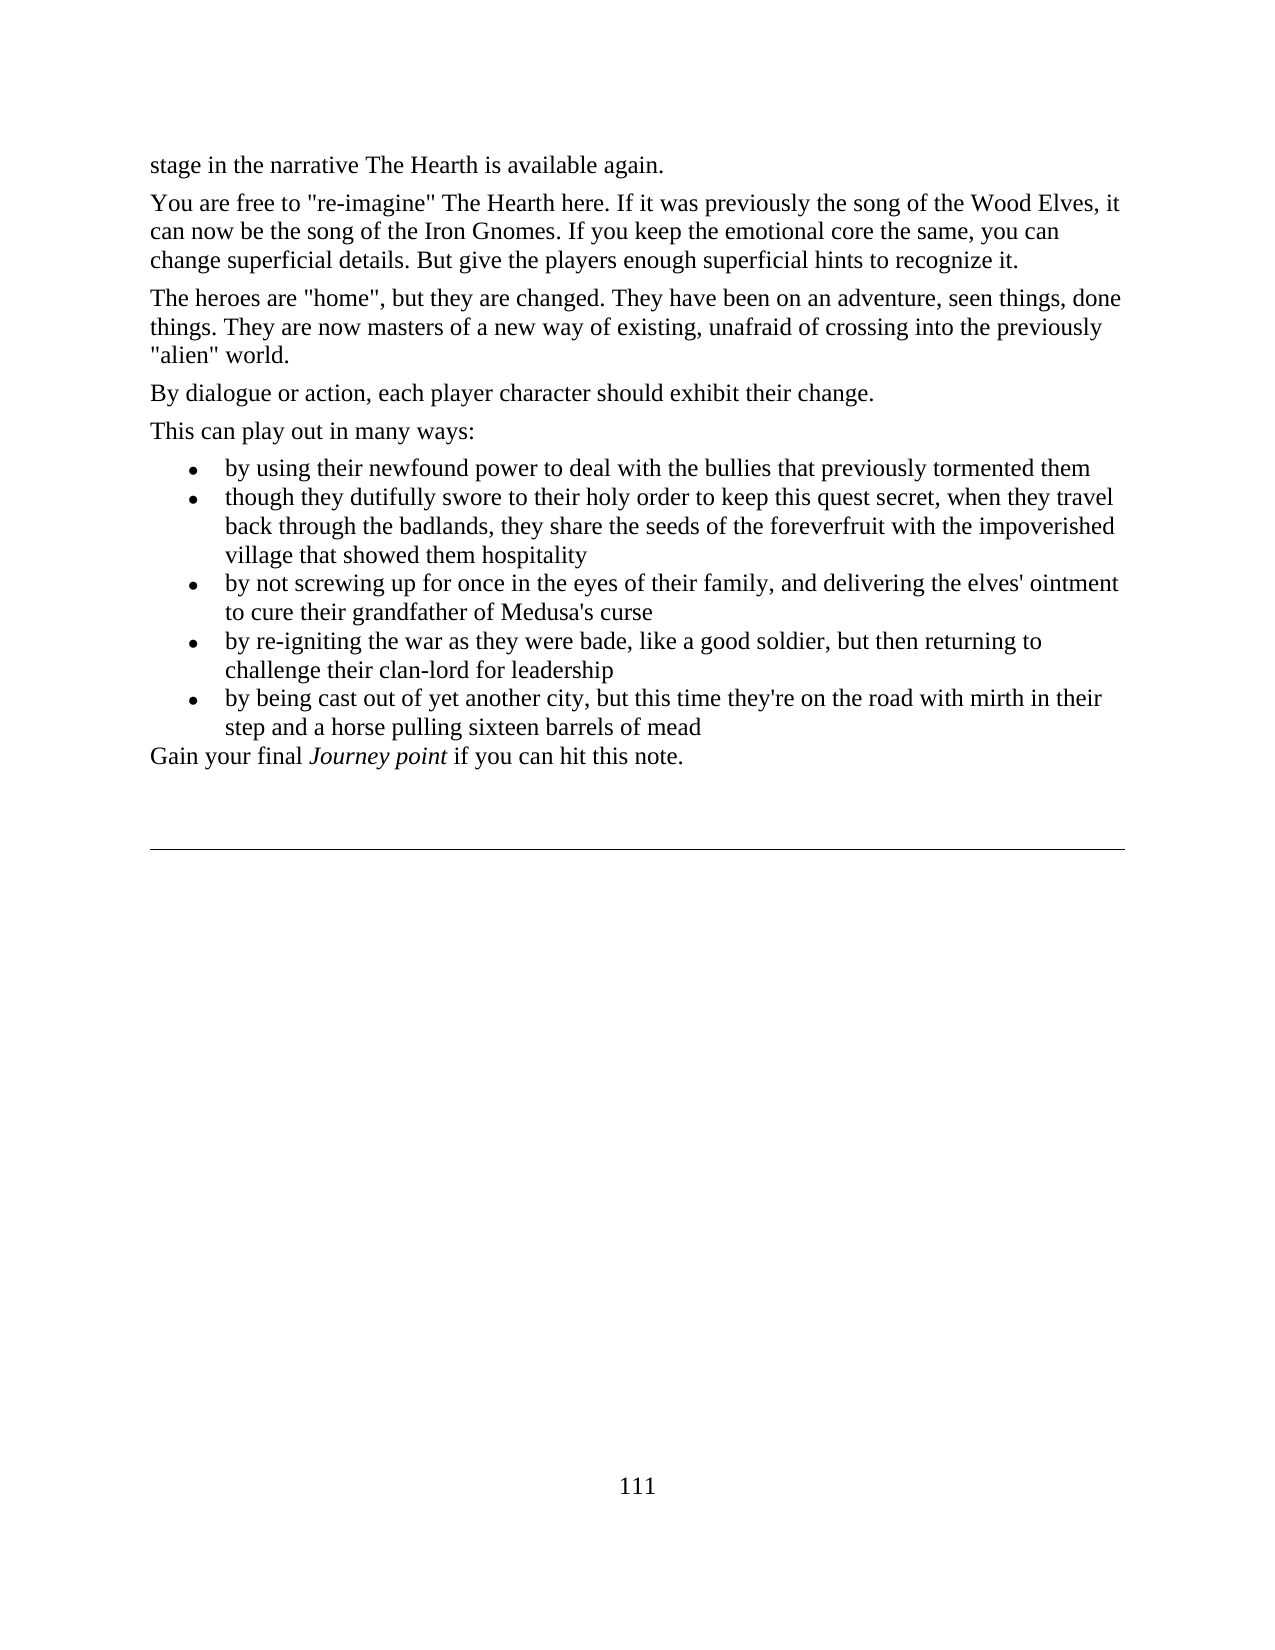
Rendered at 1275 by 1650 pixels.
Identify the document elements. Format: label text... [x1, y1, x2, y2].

list though they dutifully swore to their holy order to keep this quest secret, when they travel back through the badlands, they share the seeds of the foreverfruit with the impoverished village that showed them hospitality [187, 482, 1125, 568]
list by not screwing up for once in the eyes of their family, and delivering the elves' ointment to cure their grandfather of Medusa's curse [187, 568, 1125, 626]
text This can play out in many ways: [150, 416, 1125, 444]
list by re-igniting the war as they were bade, like a good soldier, but then returning to challenge their clan-lord for leadership [187, 626, 1125, 683]
text Gain your final Journey point if you can hit this note. [150, 741, 1125, 770]
text You are free to "re-imagine" The Hearth here. If it was previously the song of the Wood Elves, it can now be the song of the Iron Gnomes. If you keep the emotional core the same, you can change superficial details. But give the players enough superficial hints to recognize it. [150, 188, 1125, 274]
list by being cast out of yet another city, but this time they're on the road with mirth in their step and a horse pulling sixteen barrels of mead [187, 683, 1125, 741]
text By dialogue or action, each player character should exhibit their change. [150, 378, 1125, 407]
text The heroes are "home", but they are changed. They have been on an adventure, seen things, done things. They are now masters of a new way of existing, unafraid of crossing into the previously "alien" world. [150, 283, 1125, 369]
text stage in the narrative The Hearth is available again. [150, 150, 1125, 179]
list by using their newfound power to deal with the bullies that previously tormented them [187, 453, 1125, 482]
